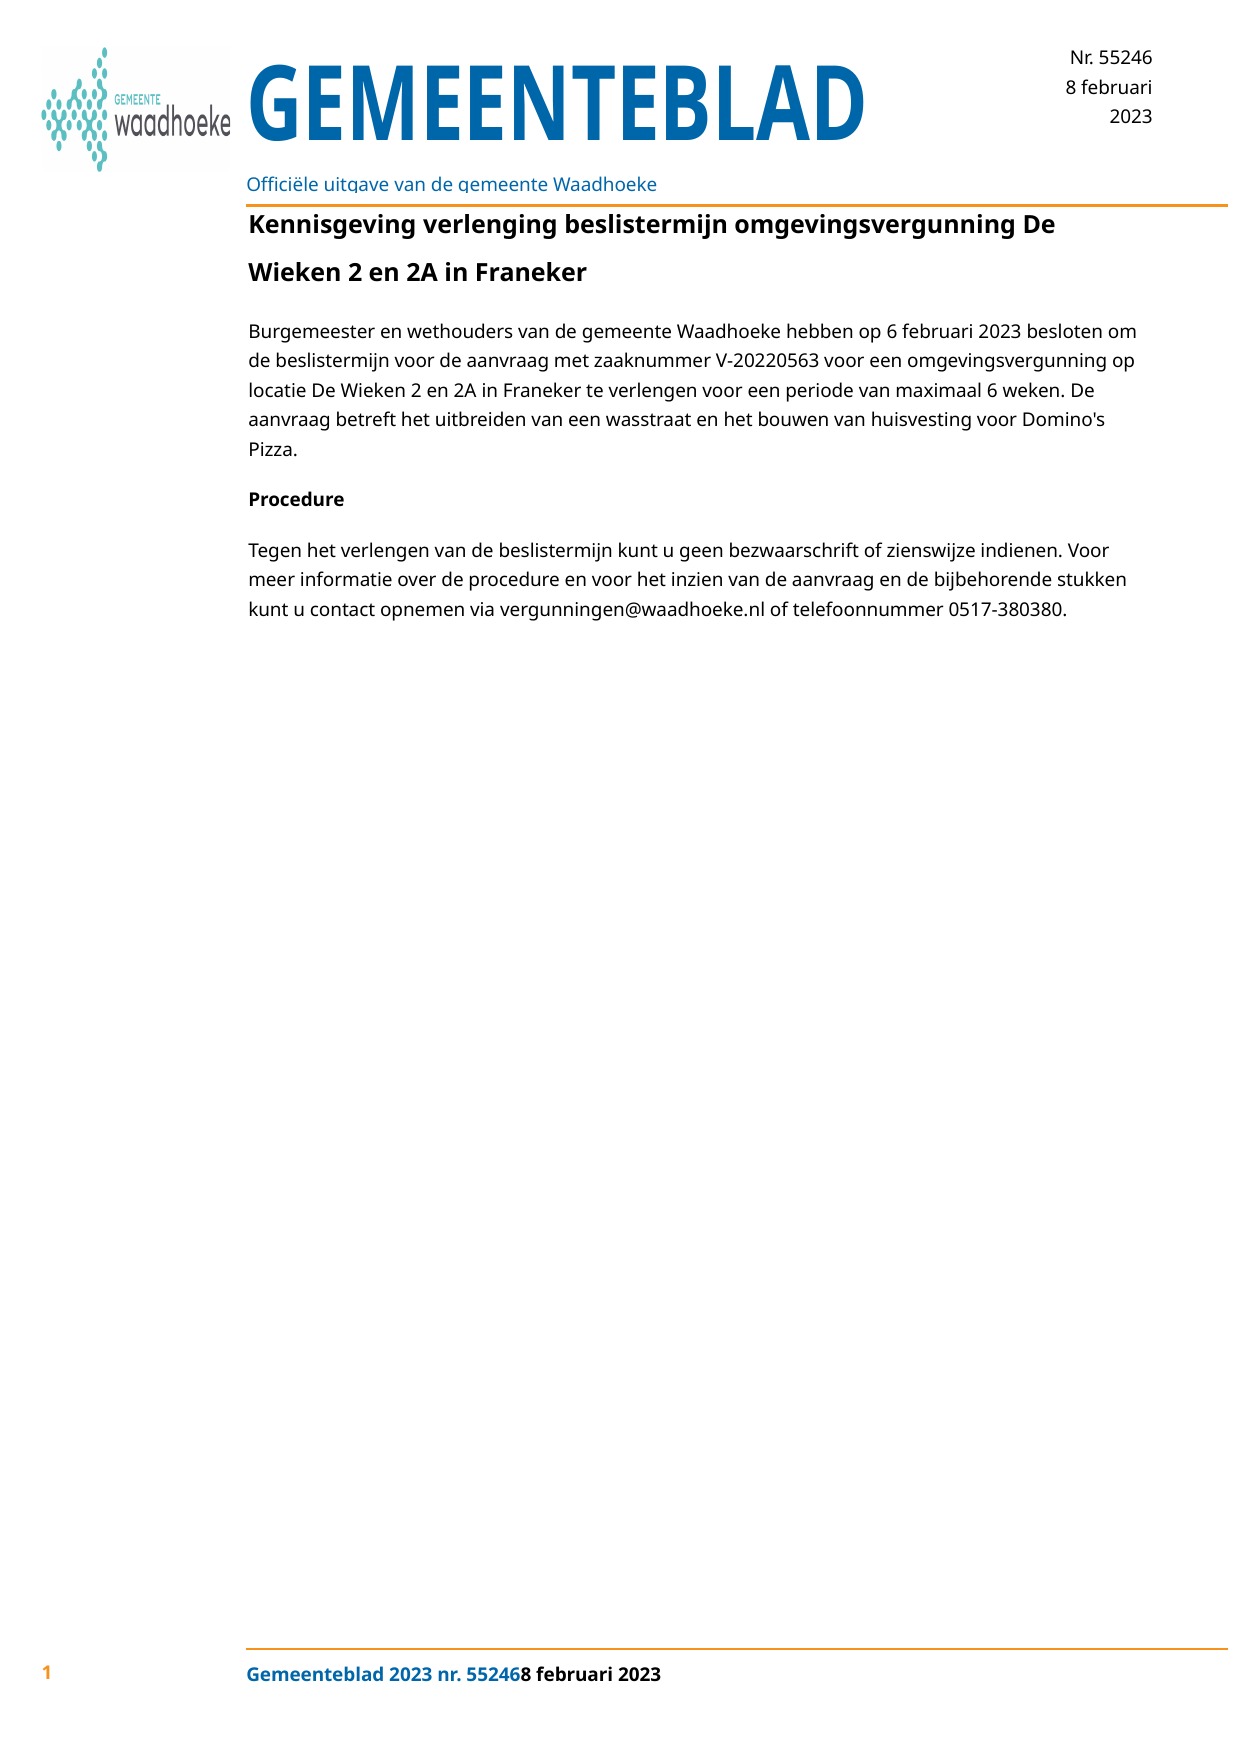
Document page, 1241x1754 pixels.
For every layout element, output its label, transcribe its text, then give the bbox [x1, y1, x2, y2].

picture [41, 47, 231, 172]
text Procedure [248, 487, 1152, 512]
text Burgemeester en wethouders van de gemeente Waadhoeke hebben op 6 februari 2023 besloten om de beslistermijn voor de aanvraag met zaaknummer V-20220563 voor een omgevingsvergunning op locatie De Wieken 2 en 2A in Franeker te verlengen voor een periode van maximaal 6 weken. De aanvraag betreft het uitbreiden van een wasstraat en het bouwen van huisvesting voor Domino's Pizza. [248, 318, 1152, 462]
text Tegen het verlengen van de beslistermijn kunt u geen bezwaarschrift of zienswijze indienen. Voor meer informatie over de procedure en voor het inzien van de aanvraag en de bijbehorende stukken kunt u contact opnemen via vergunningen@waadhoeke.nl of telefoonnummer 0517-380380. [248, 537, 1152, 622]
text Kennisgeving verlenging beslistermijn omgevingsvergunning De Wieken 2 en 2A in Franeker [248, 207, 1152, 288]
